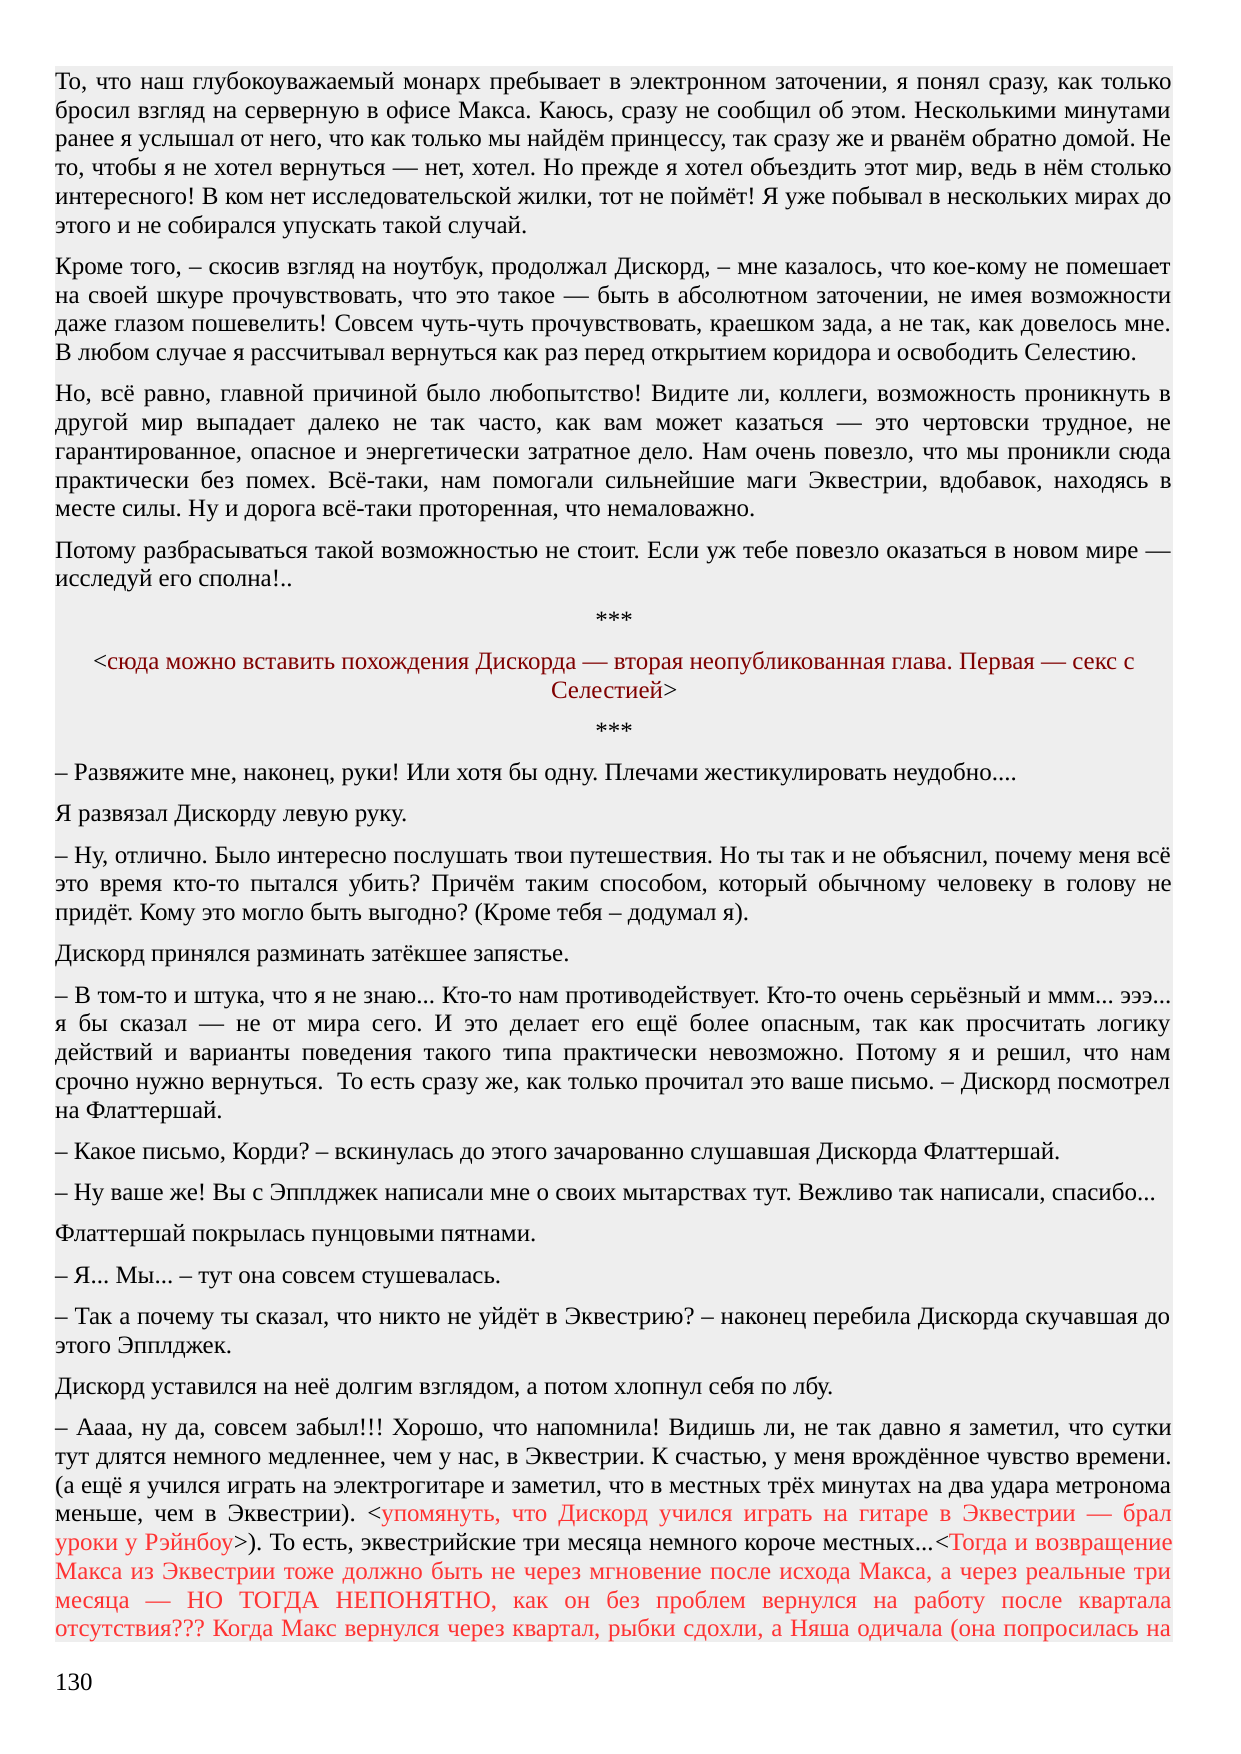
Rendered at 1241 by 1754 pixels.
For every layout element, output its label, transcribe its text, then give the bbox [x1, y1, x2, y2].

text *** [55, 605, 1173, 633]
text *** [55, 716, 1173, 745]
text <сюда можно вставить похождения Дискорда — вторая неопубликованная глава. Первая — секс с Селестией> [55, 646, 1173, 703]
text – Какое письмо, Корди? – вскинулась до этого зачарованно слушавшая Дискорда Флаттершай. [55, 1136, 1173, 1165]
text Кроме того, – скосив взгляд на ноутбук, продолжал Дискорд, – мне казалось, что кое-кому не помешает на своей шкуре прочувствовать, что это такое — быть в абсолютном заточении, не имея возможности даже глазом пошевелить! Совсем чуть-чуть прочувствовать, краешком зада, а не так, как довелось мне. В любом случае я рассчитывал вернуться как раз перед открытием коридора и освободить Селестию. [55, 251, 1173, 366]
text – В том-то и штука, что я не знаю... Кто-то нам противодействует. Кто-то очень серьёзный и ммм... эээ... я бы сказал — не от мира сего. И это делает его ещё более опасным, так как просчитать логику действий и варианты поведения такого типа практически невозможно. Потому я и решил, что нам срочно нужно вернуться. То есть сразу же, как только прочитал это ваше письмо. – Дискорд посмотрел на Флаттершай. [55, 980, 1173, 1123]
text То, что наш глубокоуважаемый монарх пребывает в электронном заточении, я понял сразу, как только бросил взгляд на серверную в офисе Макса. Каюсь, сразу не сообщил об этом. Несколькими минутами ранее я услышал от него, что как только мы найдём принцессу, так сразу же и рванём обратно домой. Не то, чтобы я не хотел вернуться — нет, хотел. Но прежде я хотел объездить этот мир, ведь в нём столько интересного! В ком нет исследовательской жилки, тот не поймёт! Я уже побывал в нескольких мирах до этого и не собирался упускать такой случай. [55, 66, 1173, 238]
text – Ну ваше же! Вы с Эпплджек написали мне о своих мытарствах тут. Вежливо так написали, спасибо... [55, 1177, 1173, 1206]
text – Так а почему ты сказал, что никто не уйдёт в Эквестрию? – наконец перебила Дискорда скучавшая до этого Эпплджек. [55, 1301, 1173, 1358]
text – Я... Мы... – тут она совсем стушевалась. [55, 1260, 1173, 1288]
text Дискорд принялся разминать затёкшее запястье. [55, 938, 1173, 967]
text Потому разбрасываться такой возможностью не стоит. Если уж тебе повезло оказаться в новом мире — исследуй его сполна!.. [55, 535, 1173, 592]
text – Развяжите мне, наконец, руки! Или хотя бы одну. Плечами жестикулировать неудобно.... [55, 757, 1173, 786]
text – Ну, отлично. Было интересно послушать твои путешествия. Но ты так и не объяснил, почему меня всё это время кто-то пытался убить? Причём таким способом, который обычному человеку в голову не придёт. Кому это могло быть выгодно? (Кроме тебя – додумал я). [55, 840, 1173, 926]
text Я развязал Дискорду левую руку. [55, 798, 1173, 827]
text – Аааа, ну да, совсем забыл!!! Хорошо, что напомнила! Видишь ли, не так давно я заметил, что сутки тут длятся немного медленнее, чем у нас, в Эквестрии. К счастью, у меня врождённое чувство времени. (а ещё я учился играть на электрогитаре и заметил, что в местных трёх минутах на два удара метронома меньше, чем в Эквестрии). <упомянуть, что Дискорд учился играть на гитаре в Эквестрии — брал уроки у Рэйнбоу>). То есть, эквестрийские три месяца немного короче местных...<Тогда и возвращение Макса из Эквестрии тоже должно быть не через мгновение после исхода Макса, а через реальные три месяца — НО ТОГДА НЕПОНЯТНО, как он без проблем вернулся на работу после квартала отсутствия??? Когда Макс вернулся через квартал, рыбки сдохли, а Няша одичала (она попросилась на [55, 1412, 1173, 1642]
text Флаттершай покрылась пунцовыми пятнами. [55, 1218, 1173, 1247]
text Но, всё равно, главной причиной было любопытство! Видите ли, коллеги, возможность проникнуть в другой мир выпадает далеко не так часто, как вам может казаться — это чертовски трудное, не гарантированное, опасное и энергетически затратное дело. Нам очень повезло, что мы проникли сюда практически без помех. Всё-таки, нам помогали сильнейшие маги Эквестрии, вдобавок, находясь в месте силы. Ну и дорога всё-таки проторенная, что немаловажно. [55, 378, 1173, 522]
text Дискорд уставился на неё долгим взглядом, а потом хлопнул себя по лбу. [55, 1371, 1173, 1400]
